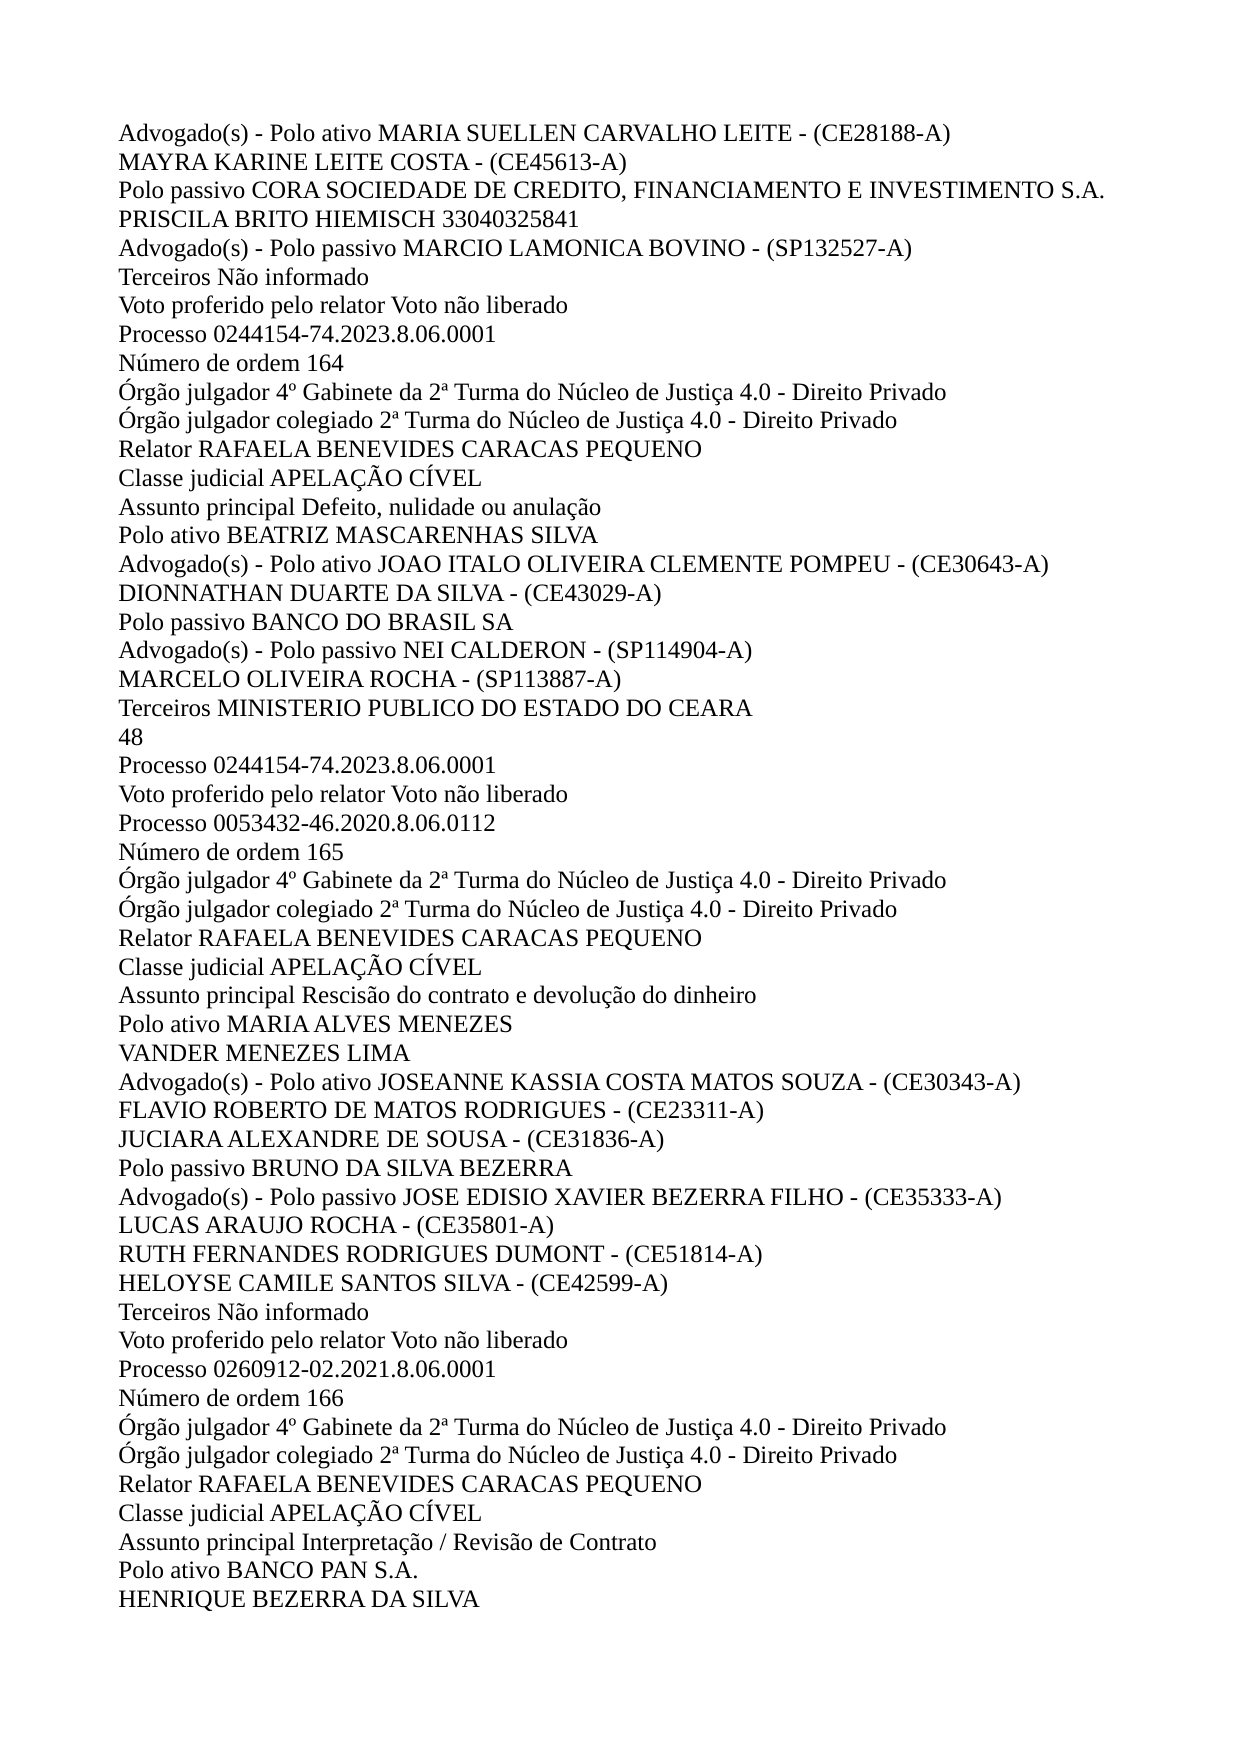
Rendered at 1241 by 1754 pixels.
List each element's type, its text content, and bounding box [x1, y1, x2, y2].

text Relator RAFAELA BENEVIDES CARACAS PEQUENO [118, 434, 1122, 463]
text Terceiros Não informado [118, 1297, 1122, 1326]
text Número de ordem 165 [118, 837, 1122, 866]
text MARCELO OLIVEIRA ROCHA - (SP113887-A) [118, 664, 1122, 693]
text Órgão julgador colegiado 2ª Turma do Núcleo de Justiça 4.0 - Direito Privado [118, 406, 1122, 434]
text LUCAS ARAUJO ROCHA - (CE35801-A) [118, 1211, 1122, 1239]
text Assunto principal Interpretação / Revisão de Contrato [118, 1527, 1122, 1556]
text VANDER MENEZES LIMA [118, 1038, 1122, 1067]
text Órgão julgador 4º Gabinete da 2ª Turma do Núcleo de Justiça 4.0 - Direito Privado [118, 1412, 1122, 1441]
text Polo passivo BRUNO DA SILVA BEZERRA [118, 1153, 1122, 1182]
text Órgão julgador 4º Gabinete da 2ª Turma do Núcleo de Justiça 4.0 - Direito Privado [118, 377, 1122, 406]
text Terceiros MINISTERIO PUBLICO DO ESTADO DO CEARA [118, 693, 1122, 722]
text Relator RAFAELA BENEVIDES CARACAS PEQUENO [118, 923, 1122, 952]
text Órgão julgador colegiado 2ª Turma do Núcleo de Justiça 4.0 - Direito Privado [118, 1441, 1122, 1469]
text Advogado(s) - Polo passivo JOSE EDISIO XAVIER BEZERRA FILHO - (CE35333-A) [118, 1182, 1122, 1211]
text Processo 0244154-74.2023.8.06.0001 [118, 319, 1122, 348]
text Polo ativo MARIA ALVES MENEZES [118, 1009, 1122, 1038]
text Advogado(s) - Polo ativo JOSEANNE KASSIA COSTA MATOS SOUZA - (CE30343-A) [118, 1067, 1122, 1096]
text Número de ordem 166 [118, 1383, 1122, 1412]
text Advogado(s) - Polo ativo JOAO ITALO OLIVEIRA CLEMENTE POMPEU - (CE30643-A) [118, 549, 1122, 578]
text Polo ativo BEATRIZ MASCARENHAS SILVA [118, 521, 1122, 549]
text Classe judicial APELAÇÃO CÍVEL [118, 1498, 1122, 1527]
text Advogado(s) - Polo passivo NEI CALDERON - (SP114904-A) [118, 636, 1122, 664]
text Classe judicial APELAÇÃO CÍVEL [118, 463, 1122, 492]
text HENRIQUE BEZERRA DA SILVA [118, 1584, 1122, 1613]
text Órgão julgador 4º Gabinete da 2ª Turma do Núcleo de Justiça 4.0 - Direito Privado [118, 866, 1122, 894]
text 48 [118, 722, 1122, 751]
text Advogado(s) - Polo ativo MARIA SUELLEN CARVALHO LEITE - (CE28188-A) [118, 118, 1122, 147]
text Assunto principal Rescisão do contrato e devolução do dinheiro [118, 981, 1122, 1009]
text Assunto principal Defeito, nulidade ou anulação [118, 492, 1122, 521]
text PRISCILA BRITO HIEMISCH 33040325841 [118, 204, 1122, 233]
text Processo 0244154-74.2023.8.06.0001 [118, 751, 1122, 779]
text Número de ordem 164 [118, 348, 1122, 377]
text Voto proferido pelo relator Voto não liberado [118, 779, 1122, 808]
text MAYRA KARINE LEITE COSTA - (CE45613-A) [118, 147, 1122, 176]
text Advogado(s) - Polo passivo MARCIO LAMONICA BOVINO - (SP132527-A) [118, 233, 1122, 262]
text FLAVIO ROBERTO DE MATOS RODRIGUES - (CE23311-A) [118, 1096, 1122, 1124]
text Polo passivo CORA SOCIEDADE DE CREDITO, FINANCIAMENTO E INVESTIMENTO S.A. [118, 176, 1122, 204]
text Classe judicial APELAÇÃO CÍVEL [118, 952, 1122, 981]
text Processo 0260912-02.2021.8.06.0001 [118, 1354, 1122, 1383]
text Polo ativo BANCO PAN S.A. [118, 1556, 1122, 1584]
text Órgão julgador colegiado 2ª Turma do Núcleo de Justiça 4.0 - Direito Privado [118, 894, 1122, 923]
text Voto proferido pelo relator Voto não liberado [118, 291, 1122, 319]
text HELOYSE CAMILE SANTOS SILVA - (CE42599-A) [118, 1268, 1122, 1297]
text DIONNATHAN DUARTE DA SILVA - (CE43029-A) [118, 578, 1122, 607]
text RUTH FERNANDES RODRIGUES DUMONT - (CE51814-A) [118, 1239, 1122, 1268]
text Processo 0053432-46.2020.8.06.0112 [118, 808, 1122, 837]
text Relator RAFAELA BENEVIDES CARACAS PEQUENO [118, 1469, 1122, 1498]
text Terceiros Não informado [118, 262, 1122, 291]
text JUCIARA ALEXANDRE DE SOUSA - (CE31836-A) [118, 1124, 1122, 1153]
text Voto proferido pelo relator Voto não liberado [118, 1326, 1122, 1354]
text Polo passivo BANCO DO BRASIL SA [118, 607, 1122, 636]
